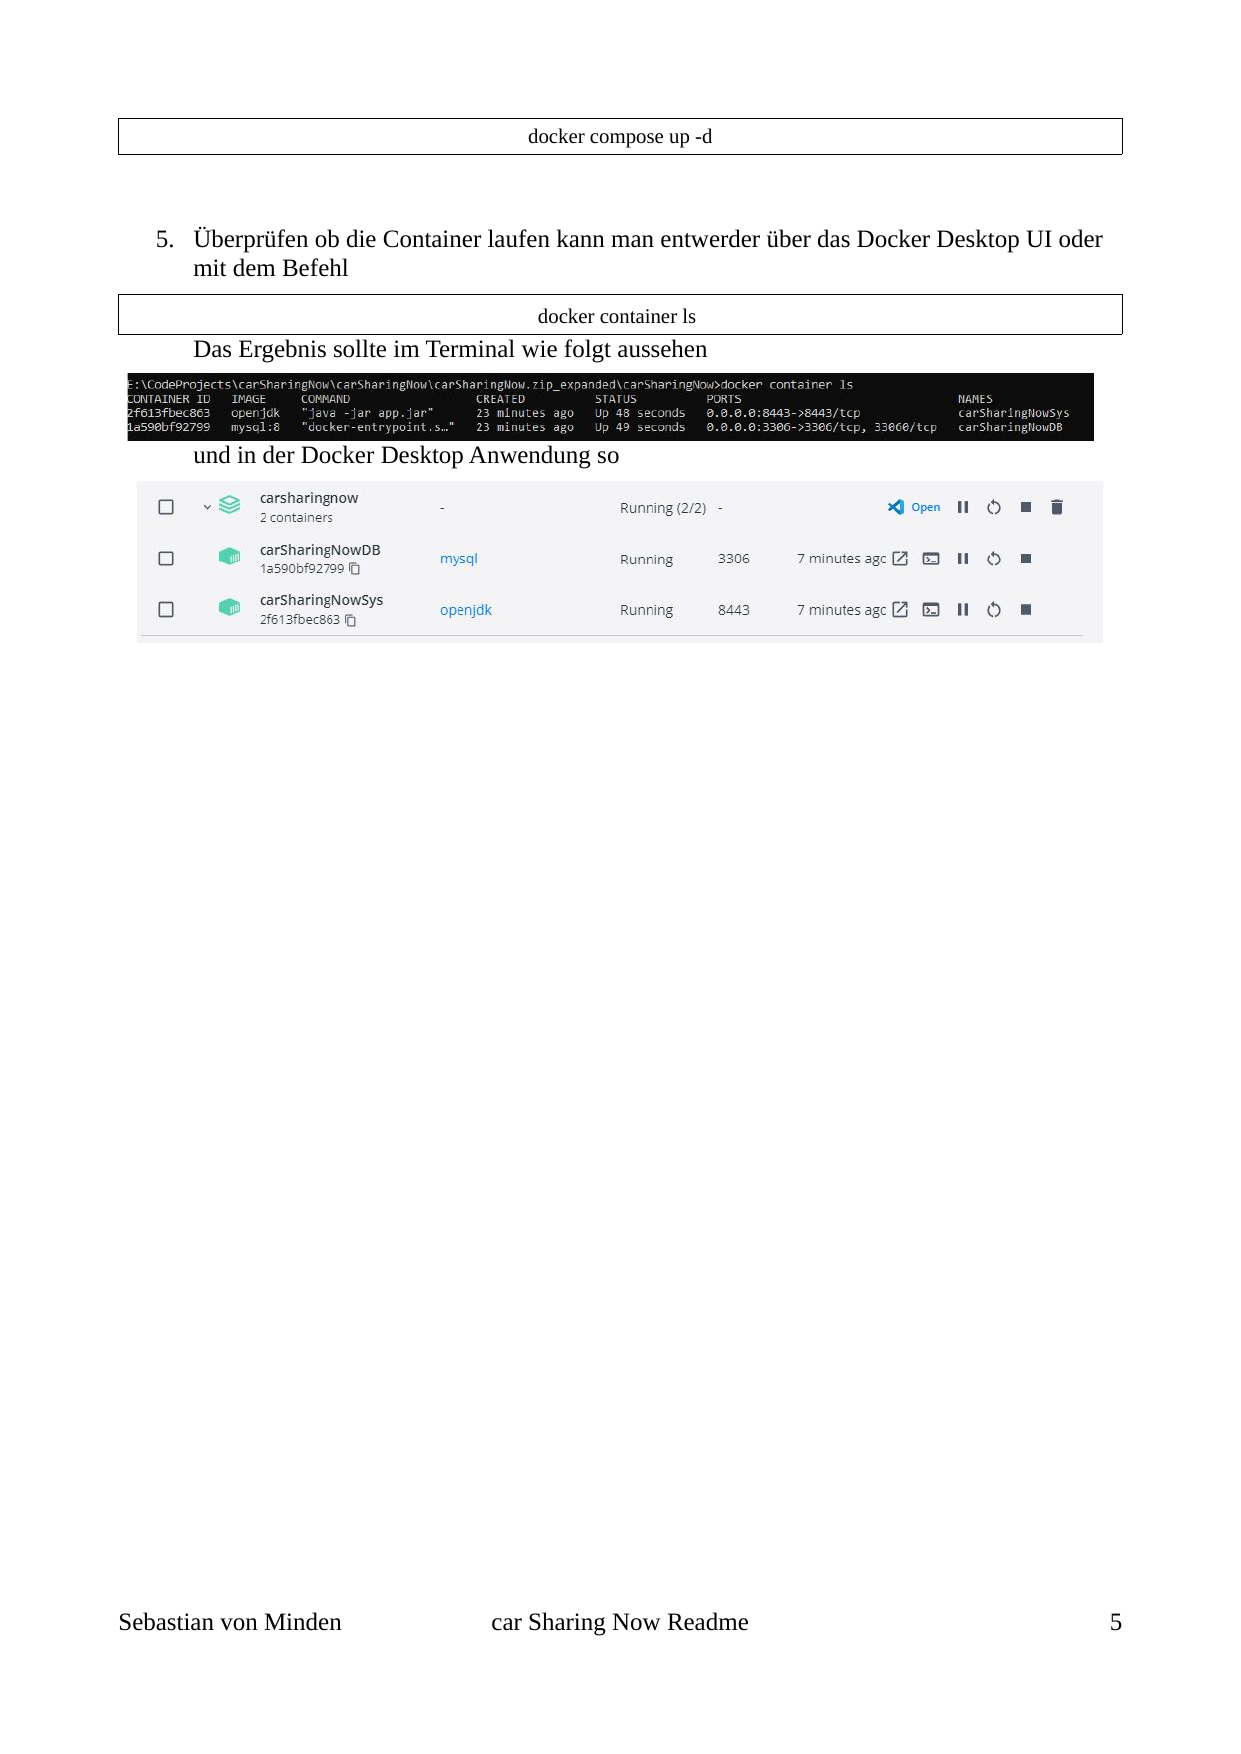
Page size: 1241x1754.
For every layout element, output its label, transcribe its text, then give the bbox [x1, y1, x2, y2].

table_header docker compose up -d [119, 119, 1122, 154]
list Überprüfen ob die Container laufen kann man entwerder über das Docker Desktop UI oder mit dem Befehl [156, 224, 1122, 281]
picture [136, 481, 1104, 643]
list Das Ergebnis sollte im Terminal wie folgt aussehen und in der Docker Desktop Anwendung so [156, 335, 1122, 469]
table_header docker container ls [119, 295, 1122, 334]
picture [127, 373, 1094, 441]
